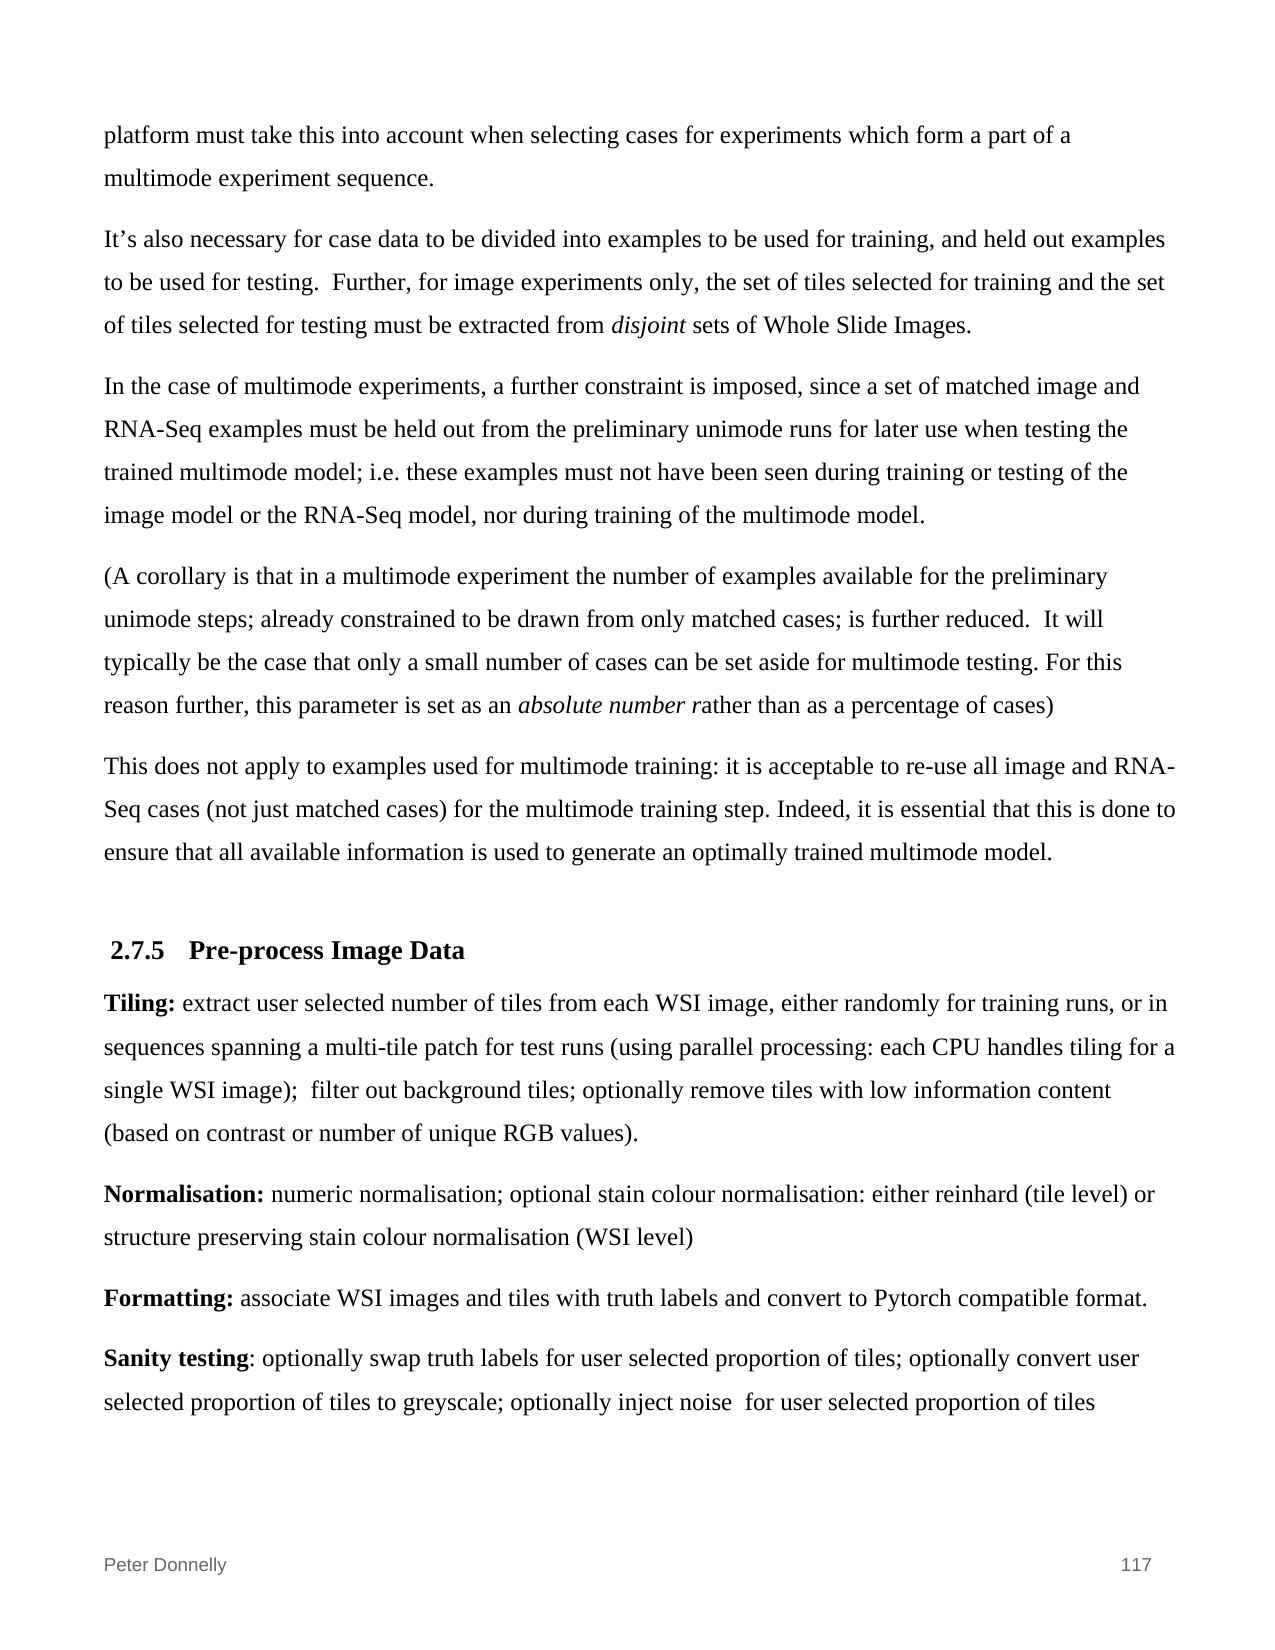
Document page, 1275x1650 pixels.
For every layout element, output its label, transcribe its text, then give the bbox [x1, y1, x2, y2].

text This does not apply to examples used for multimode training: it is acceptable to re-use all image and RNA-Seq cases (not just matched cases) for the multimode training step. Indeed, it is essential that this is done to ensure that all available information is used to generate an optimally trained multimode model. [103, 751, 1181, 866]
subtitle Pre-process Image Data [103, 934, 1181, 965]
text platform must take this into account when selecting cases for experiments which form a part of a multimode experiment sequence. [103, 120, 1181, 192]
text Formatting: associate WSI images and tiles with truth labels and convert to Pytorch compatible format. [103, 1283, 1181, 1311]
text It’s also necessary for case data to be divided into examples to be used for training, and held out examples to be used for testing. Further, for image experiments only, the set of tiles selected for training and the set of tiles selected for testing must be extracted from disjoint sets of Whole Slide Images. [103, 224, 1181, 339]
text Tiling: extract user selected number of tiles from each WSI image, either randomly for training runs, or in sequences spanning a multi-tile patch for test runs (using parallel processing: each CPU handles tiling for a single WSI image); filter out background tiles; optionally remove tiles with low information content (based on contrast or number of unique RGB values). [103, 988, 1181, 1147]
text Sanity testing: optionally swap truth labels for user selected proportion of tiles; optionally convert user selected proportion of tiles to greyscale; optionally inject noise for user selected proportion of tiles [103, 1343, 1181, 1415]
text (A corollary is that in a multimode experiment the number of examples available for the preliminary unimode steps; already constrained to be drawn from only matched cases; is further reduced. It will typically be the case that only a small number of cases can be set aside for multimode testing. For this reason further, this parameter is set as an absolute number rather than as a percentage of cases) [103, 561, 1181, 719]
text In the case of multimode experiments, a further constraint is imposed, since a set of matched image and RNA-Seq examples must be held out from the preliminary unimode runs for later use when testing the trained multimode model; i.e. these examples must not have been seen during training or testing of the image model or the RNA-Seq model, nor during training of the multimode model. [103, 371, 1181, 529]
text Normalisation: numeric normalisation; optional stain colour normalisation: either reinhard (tile level) or structure preserving stain colour normalisation (WSI level) [103, 1179, 1181, 1251]
